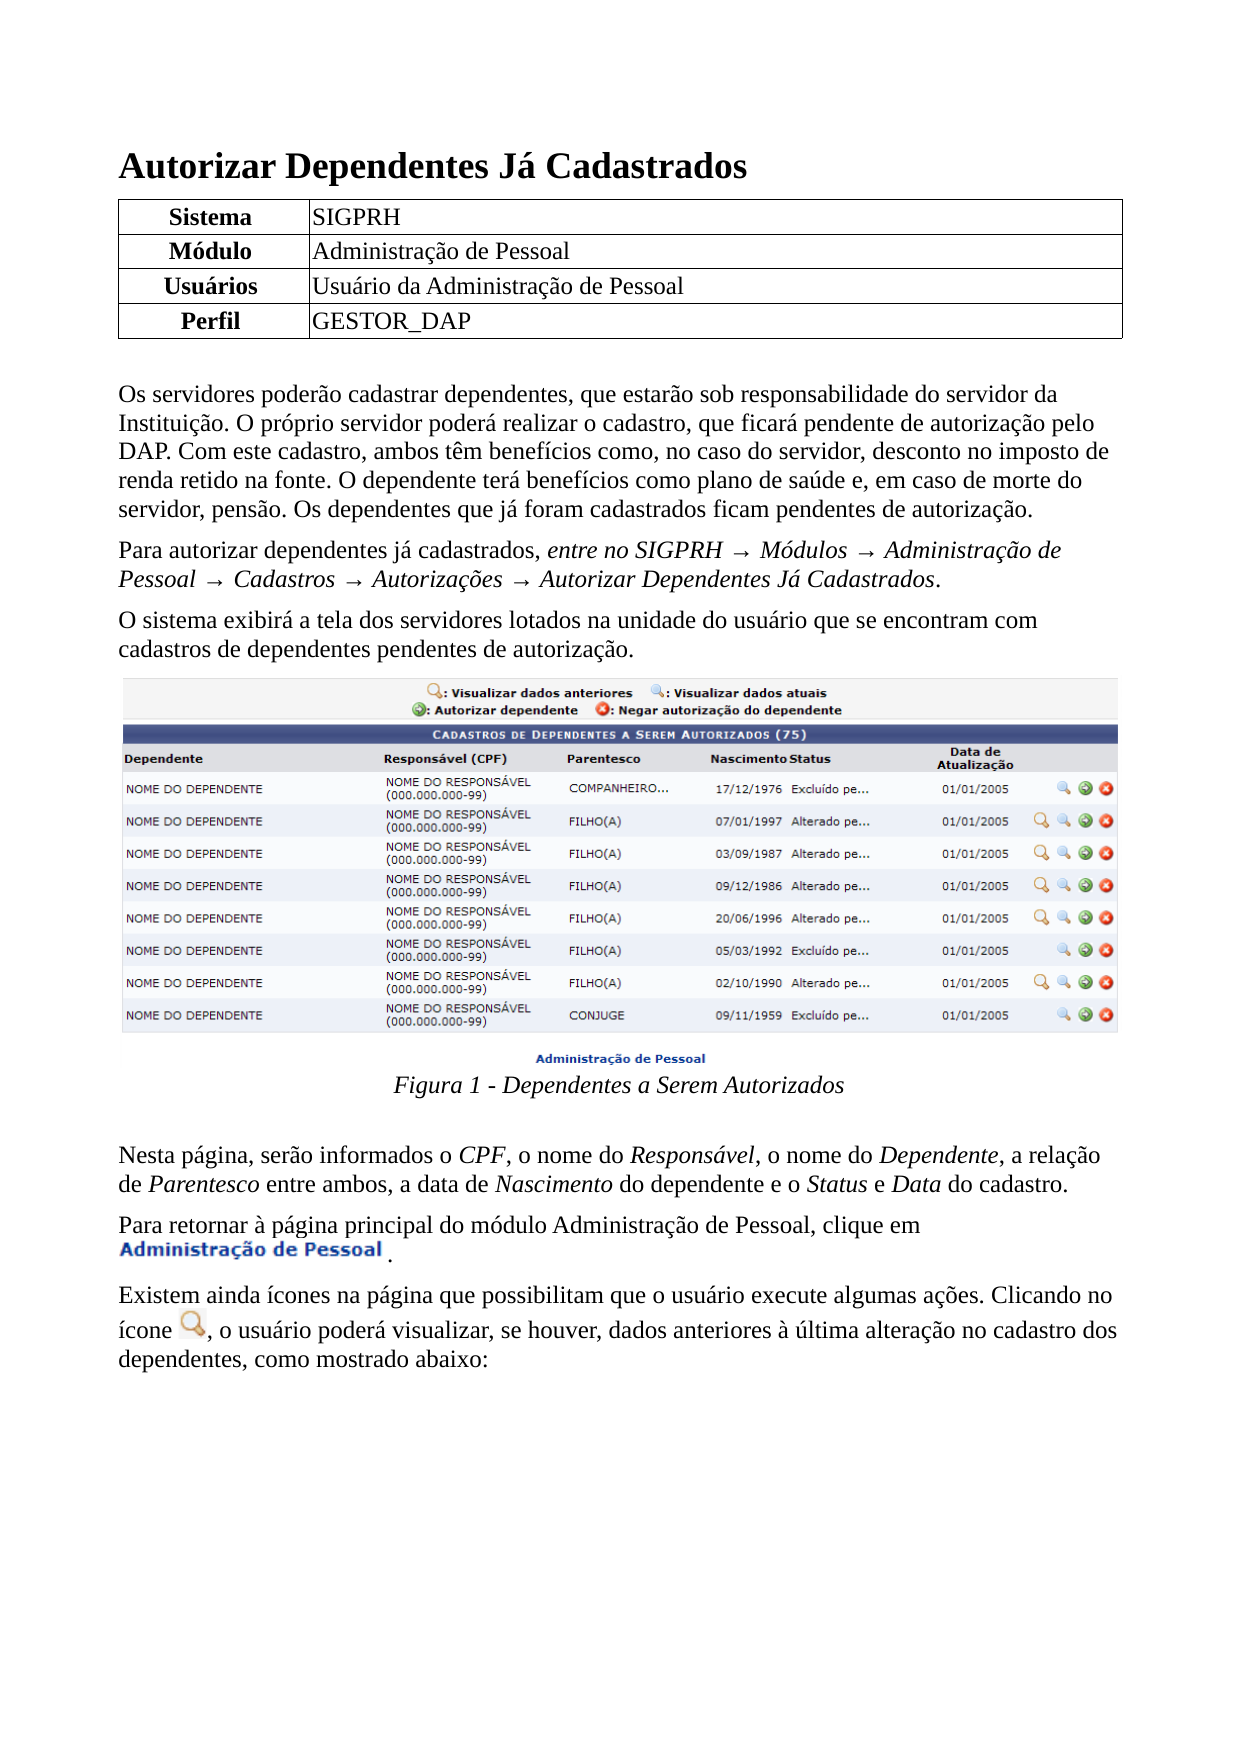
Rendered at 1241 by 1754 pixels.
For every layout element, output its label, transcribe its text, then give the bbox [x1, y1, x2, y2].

text Para autorizar dependentes já cadastrados, entre no SIGPRH → Módulos → Administração de Pessoal → Cadastros → Autorizações → Autorizar Dependentes Já Cadastrados. [118, 535, 1122, 593]
table_header Sistema [119, 200, 309, 233]
text Figura 1 - Dependentes a Serem Autorizados [118, 1070, 1122, 1099]
picture [118, 675, 1123, 1070]
text Nesta página, serão informados o CPF, o nome do Responsável, o nome do Dependente, a relação de Parentesco entre ambos, a data de Nascimento do dependente e o Status e Data do cadastro. [118, 1140, 1122, 1197]
table_cell Usuários [119, 269, 309, 303]
table_cell Administração de Pessoal [310, 235, 1122, 268]
table_cell Módulo [119, 235, 309, 268]
table_cell Usuário da Administração de Pessoal [310, 269, 1122, 303]
table_cell GESTOR_DAP [310, 304, 1122, 337]
subtitle Autorizar Dependentes Já Cadastrados [118, 143, 1122, 186]
text Os servidores poderão cadastrar dependentes, que estarão sob responsabilidade do servidor da Instituição. O próprio servidor poderá realizar o cadastro, que ficará pendente de autorização pelo DAP. Com este cadastro, ambos têm benefícios como, no caso do servidor, desconto no imposto de renda retido na fonte. O dependente terá benefícios como plano de saúde e, em caso de morte do servidor, pensão. Os dependentes que já foram cadastrados ficam pendentes de autorização. [118, 379, 1122, 523]
picture [118, 1238, 387, 1263]
text Existem ainda ícones na página que possibilitam que o usuário execute algumas ações. Clicando no ícone , o usuário poderá visualizar, se houver, dados anteriores à última alteração no cadastro dos dependentes, como mostrado abaixo: [118, 1280, 1122, 1373]
picture [178, 1308, 207, 1339]
table_cell Perfil [119, 304, 309, 337]
table_header SIGPRH [310, 200, 1122, 233]
text O sistema exibirá a tela dos servidores lotados na unidade do usuário que se encontram com cadastros de dependentes pendentes de autorização. [118, 605, 1122, 663]
text Para retornar à página principal do módulo Administração de Pessoal, clique em . [118, 1210, 1122, 1268]
